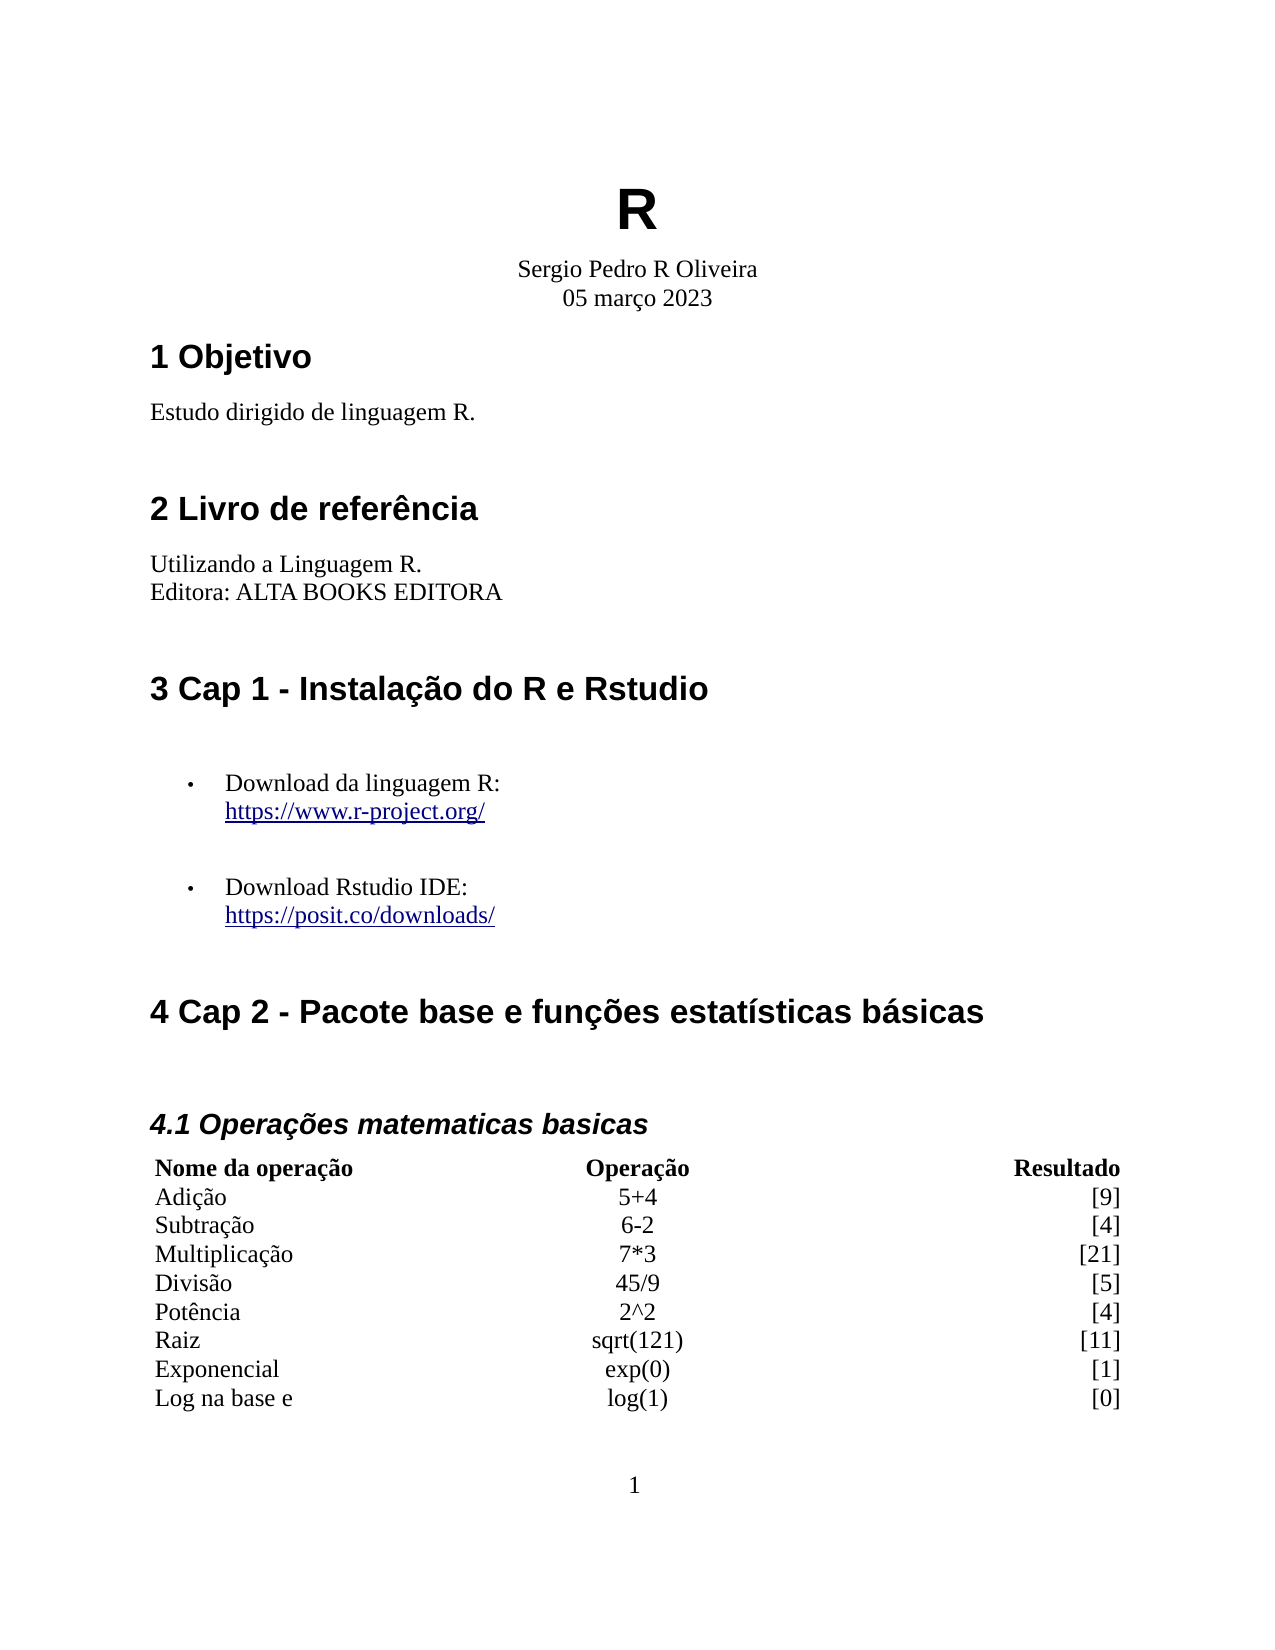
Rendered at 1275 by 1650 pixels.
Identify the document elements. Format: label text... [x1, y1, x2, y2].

table_header Nome da operação [150, 1153, 475, 1182]
table_cell [4] [800, 1297, 1125, 1325]
table_cell 7*3 [475, 1239, 800, 1268]
title R [150, 175, 1125, 242]
table_cell 2^2 [475, 1297, 800, 1325]
table_cell Potência [150, 1297, 475, 1325]
table_header Operação [475, 1153, 800, 1182]
text Sergio Pedro R Oliveira [150, 254, 1125, 283]
table_cell [5] [800, 1268, 1125, 1297]
table_cell [9] [800, 1182, 1125, 1210]
list Download da linguagem R: https://www.r-project.org/ [187, 768, 1125, 854]
table_cell 6-2 [475, 1210, 800, 1239]
table_cell Adição [150, 1182, 475, 1210]
subtitle 3 Cap 1 - Instalação do R e Rstudio [150, 669, 1125, 746]
list Download Rstudio IDE: https://posit.co/downloads/ [187, 872, 1125, 958]
table_cell Exponencial [150, 1354, 475, 1383]
table_cell sqrt(121) [475, 1325, 800, 1354]
table_cell Divisão [150, 1268, 475, 1297]
table_cell [0] [800, 1383, 1125, 1412]
table_cell Log na base e [150, 1383, 475, 1412]
table_cell 45/9 [475, 1268, 800, 1297]
table_cell [1] [800, 1354, 1125, 1383]
table_cell Raiz [150, 1325, 475, 1354]
text Utilizando a Linguagem R. Editora: ALTA BOOKS EDITORA [150, 549, 1125, 635]
text 05 março 2023 [150, 283, 1125, 312]
table_cell [11] [800, 1325, 1125, 1354]
table_cell [4] [800, 1210, 1125, 1239]
table_cell exp(0) [475, 1354, 800, 1383]
subtitle 2 Livro de referência [150, 489, 1125, 527]
subtitle 4.1 Operações matematicas basicas [150, 1107, 1125, 1140]
table_cell [21] [800, 1239, 1125, 1268]
table_cell 5+4 [475, 1182, 800, 1210]
table_cell Subtração [150, 1210, 475, 1239]
subtitle 1 Objetivo [150, 337, 1125, 376]
subtitle 4 Cap 2 - Pacote base e funções estatísticas básicas [150, 992, 1125, 1069]
text Estudo dirigido de linguagem R. [150, 397, 1125, 455]
table_cell log(1) [475, 1383, 800, 1412]
table_cell Multiplicação [150, 1239, 475, 1268]
table_header Resultado [800, 1153, 1125, 1182]
